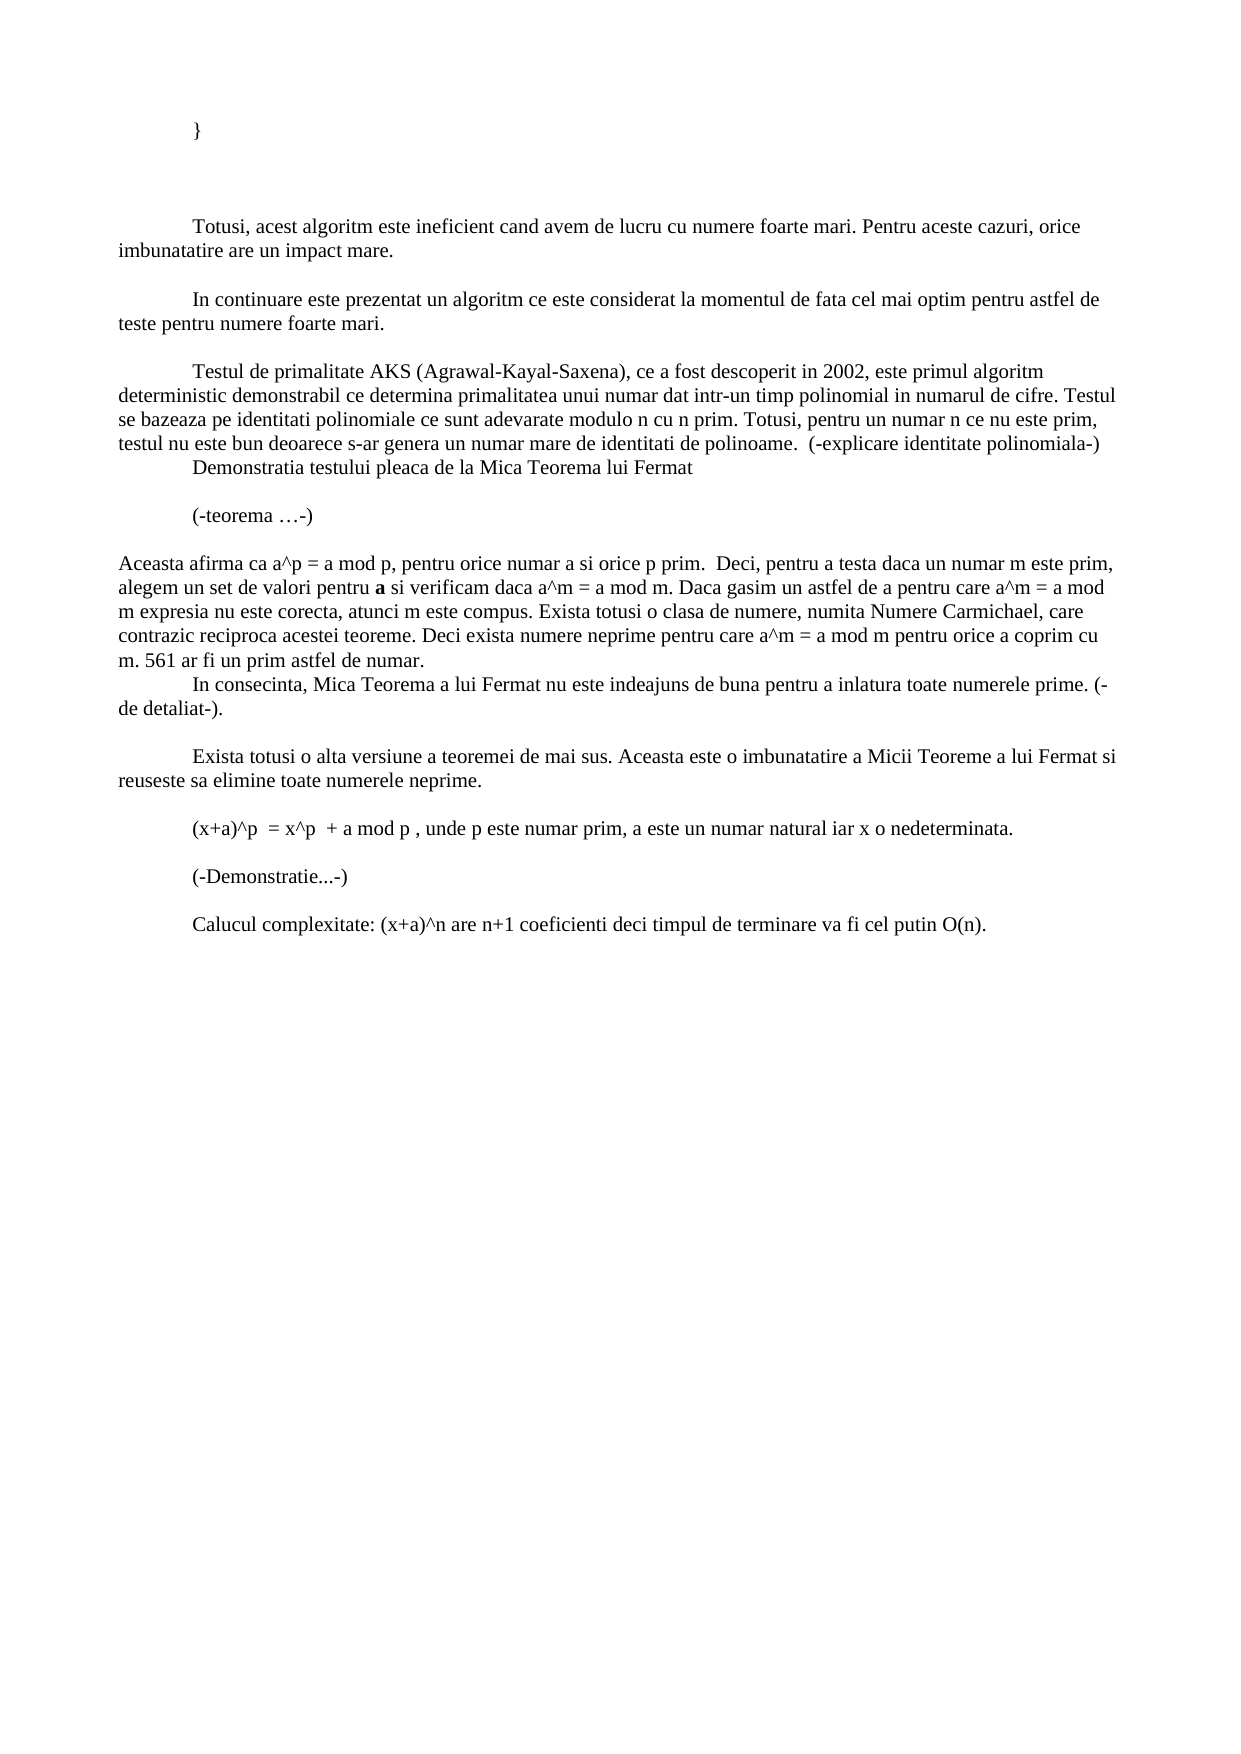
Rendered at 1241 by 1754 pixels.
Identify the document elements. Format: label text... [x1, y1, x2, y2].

text In consecinta, Mica Teorema a lui Fermat nu este indeajuns de buna pentru a inlatura toate numerele prime. (-de detaliat-). [118, 672, 1122, 720]
text Aceasta afirma ca a^p = a mod p, pentru orice numar a si orice p prim. Deci, pentru a testa daca un numar m este prim, alegem un set de valori pentru a si verificam daca a^m = a mod m. Daca gasim un astfel de a pentru care a^m = a mod m expresia nu este corecta, atunci m este compus. Exista totusi o clasa de numere, numita Numere Carmichael, care contrazic reciproca acestei teoreme. Deci exista numere neprime pentru care a^m = a mod m pentru orice a coprim cu m. 561 ar fi un prim astfel de numar. [118, 551, 1122, 672]
text (-Demonstratie...-) [118, 864, 1122, 888]
text (x+a)^p = x^p + a mod p , unde p este numar prim, a este un numar natural iar x o nedeterminata. [118, 816, 1122, 840]
text } [118, 118, 1122, 142]
text (-teorema …-) [118, 503, 1122, 527]
text Exista totusi o alta versiune a teoremei de mai sus. Aceasta este o imbunatatire a Micii Teoreme a lui Fermat si reuseste sa elimine toate numerele neprime. [118, 744, 1122, 792]
text Calucul complexitate: (x+a)^n are n+1 coeficienti deci timpul de terminare va fi cel putin O(n). [118, 912, 1122, 936]
text Testul de primalitate AKS (Agrawal-Kayal-Saxena), ce a fost descoperit in 2002, este primul algoritm deterministic demonstrabil ce determina primalitatea unui numar dat intr-un timp polinomial in numarul de cifre. Testul se bazeaza pe identitati polinomiale ce sunt adevarate modulo n cu n prim. Totusi, pentru un numar n ce nu este prim, testul nu este bun deoarece s-ar genera un numar mare de identitati de polinoame. (-explicare identitate polinomiala-) [118, 359, 1122, 455]
text Demonstratia testului pleaca de la Mica Teorema lui Fermat [118, 455, 1122, 479]
text Totusi, acest algoritm este ineficient cand avem de lucru cu numere foarte mari. Pentru aceste cazuri, orice imbunatatire are un impact mare. [118, 214, 1122, 262]
text In continuare este prezentat un algoritm ce este considerat la momentul de fata cel mai optim pentru astfel de teste pentru numere foarte mari. [118, 287, 1122, 335]
